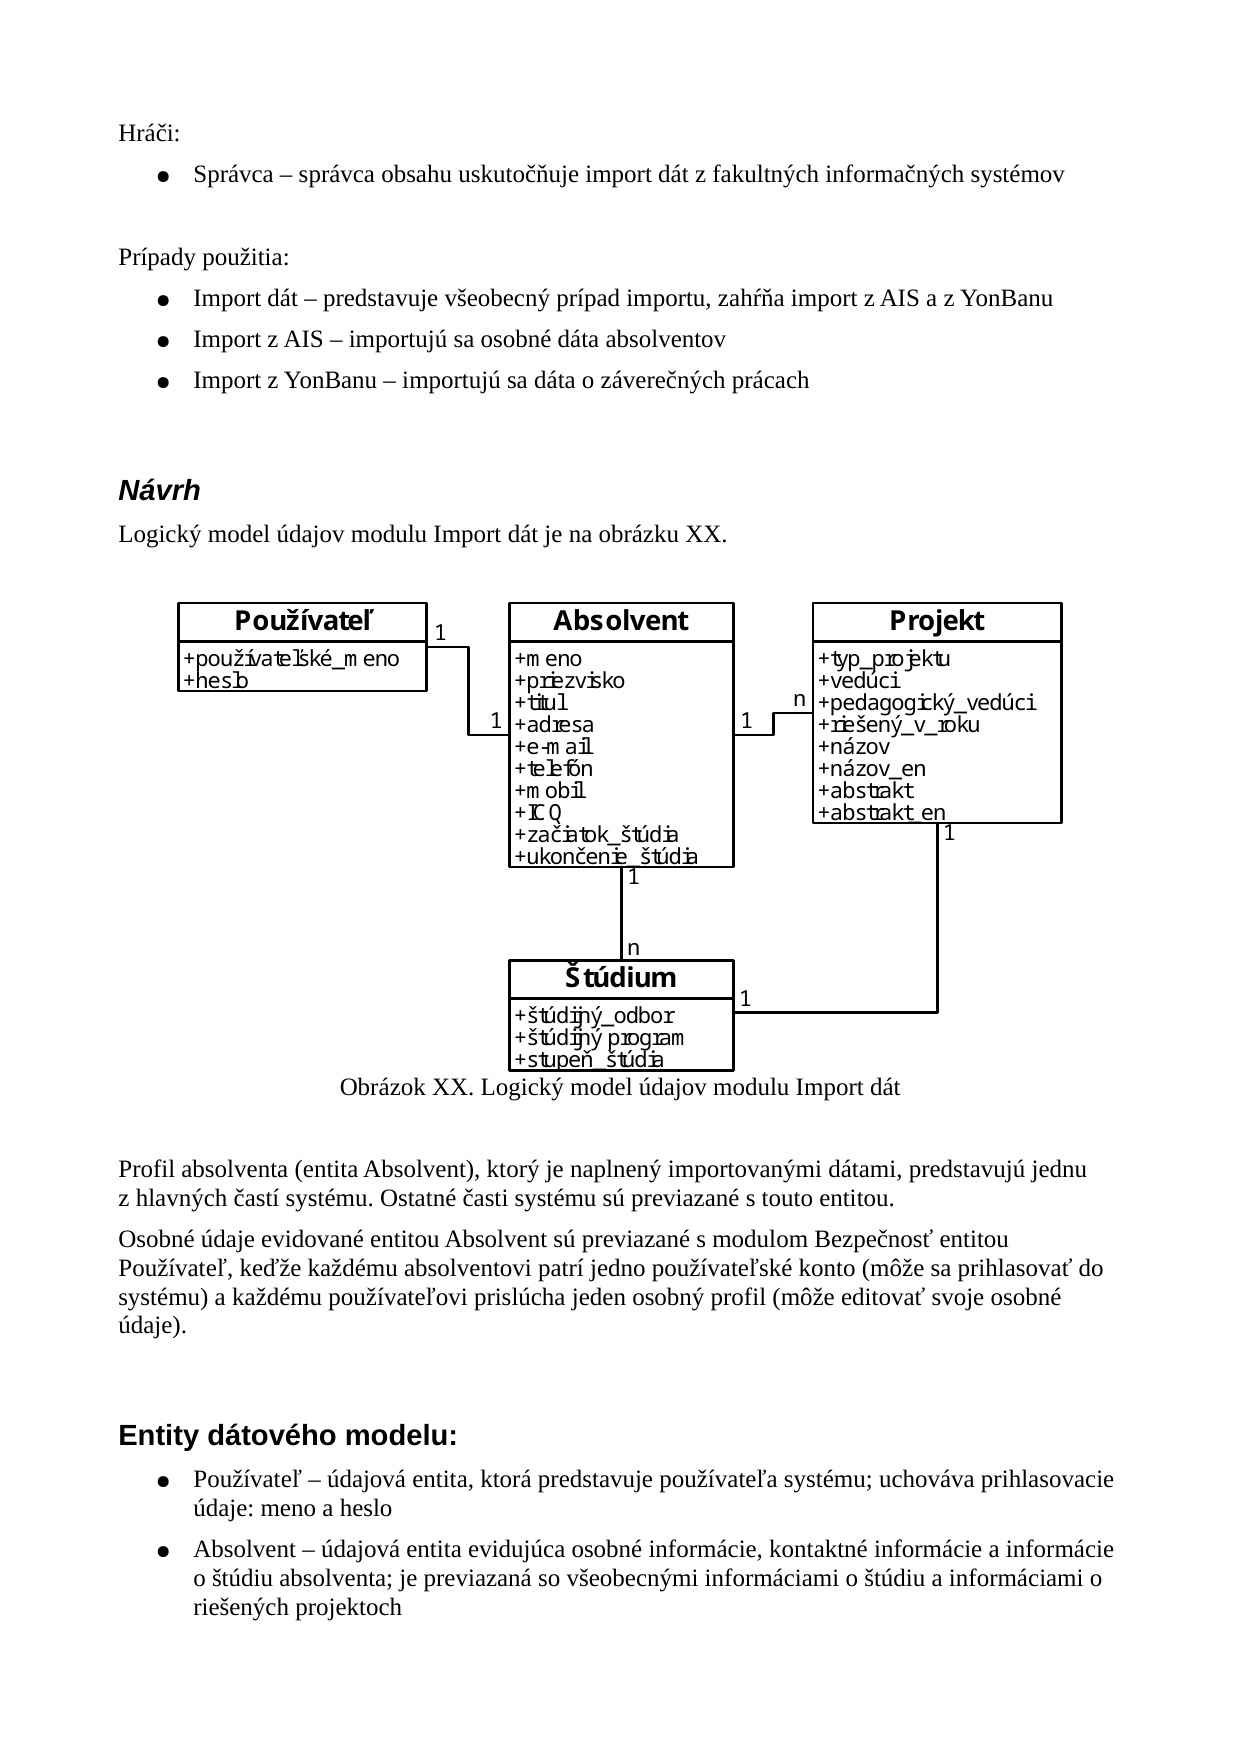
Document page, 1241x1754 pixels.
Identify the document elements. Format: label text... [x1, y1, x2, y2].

list Používateľ – údajová entita, ktorá predstavuje používateľa systému; uchováva prihlasovacie údaje: meno a heslo [156, 1464, 1122, 1522]
text Obrázok XX. Logický model údajov modulu Import dát [118, 602, 1122, 1101]
list Import z YonBanu – importujú sa dáta o záverečných prácach [156, 366, 1122, 394]
text Hráči: [118, 118, 1122, 147]
subtitle Entity dátového modelu: [118, 1418, 1122, 1452]
subtitle Návrh [118, 473, 1122, 507]
list Import dát – predstavuje všeobecný prípad importu, zahŕňa import z AIS a z YonBanu [156, 283, 1122, 312]
text Logický model údajov modulu Import dát je na obrázku XX. [118, 519, 1122, 548]
list Správca – správca obsahu uskutočňuje import dát z fakultných informačných systémov [156, 159, 1122, 188]
list Import z AIS – importujú sa osobné dáta absolventov [156, 324, 1122, 353]
text Osobné údaje evidované entitou Absolvent sú previazané s modulom Bezpečnosť entitou Používateľ, keďže každému absolventovi patrí jedno používateľské konto (môže sa prihlasovať do systému) a každému používateľovi prislúcha jeden osobný profil (môže editovať svoje osobné údaje). [118, 1224, 1122, 1339]
text Prípady použitia: [118, 242, 1122, 271]
text Profil absolventa (entita Absolvent), ktorý je naplnený importovanými dátami, predstavujú jednu z hlavných častí systému. Ostatné časti systému sú previazané s touto entitou. [118, 1154, 1122, 1212]
list Absolvent – údajová entita evidujúca osobné informácie, kontaktné informácie a informácie o štúdiu absolventa; je previazaná so všeobecnými informáciami o štúdiu a informáciami o riešených projektoch [156, 1534, 1122, 1620]
